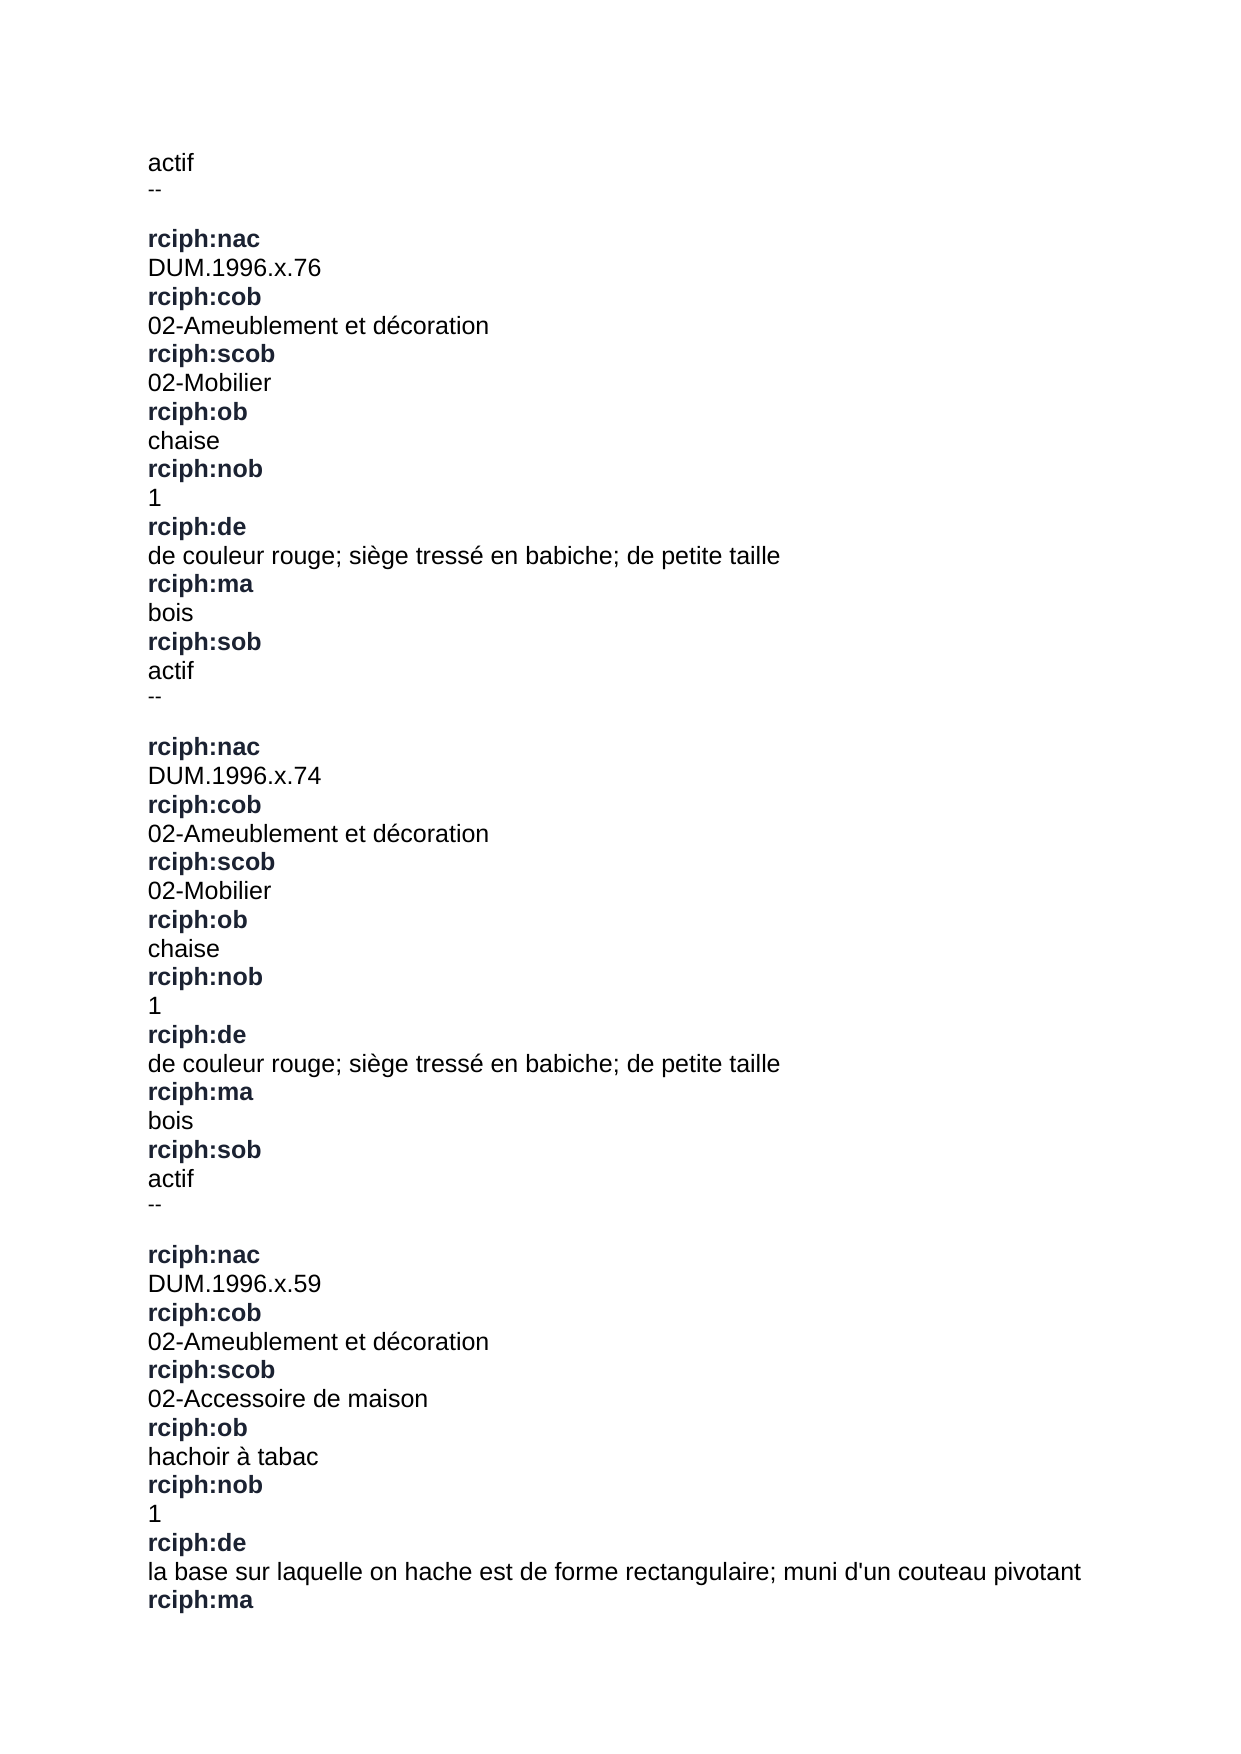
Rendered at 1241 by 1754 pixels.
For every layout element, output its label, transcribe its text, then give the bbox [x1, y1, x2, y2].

text rciph:nac [148, 732, 1092, 761]
text rciph:de [148, 1020, 1092, 1048]
text DUM.1996.x.74 [148, 761, 1092, 790]
text hachoir à tabac [148, 1441, 1092, 1470]
text rciph:de [148, 1528, 1092, 1556]
text rciph:nac [148, 224, 1092, 253]
text 02-Mobilier [148, 876, 1092, 905]
text DUM.1996.x.59 [148, 1269, 1092, 1298]
text rciph:nob [148, 962, 1092, 991]
text rciph:cob [148, 1298, 1092, 1326]
text chaise [148, 933, 1092, 962]
text 02-Mobilier [148, 368, 1092, 397]
text rciph:nob [148, 454, 1092, 483]
text rciph:ma [148, 1077, 1092, 1106]
text 02-Accessoire de maison [148, 1384, 1092, 1413]
text 02-Ameublement et décoration [148, 1326, 1092, 1355]
text rciph:ma [148, 1585, 1092, 1614]
text rciph:scob [148, 339, 1092, 368]
text bois [148, 1106, 1092, 1135]
text rciph:sob [148, 627, 1092, 656]
text chaise [148, 426, 1092, 454]
text rciph:ob [148, 905, 1092, 933]
text rciph:cob [148, 282, 1092, 311]
text actif [148, 148, 1092, 176]
text 1 [148, 1499, 1092, 1528]
text DUM.1996.x.76 [148, 253, 1092, 282]
text rciph:cob [148, 790, 1092, 818]
text rciph:ma [148, 569, 1092, 598]
text 02-Ameublement et décoration [148, 311, 1092, 339]
text rciph:de [148, 512, 1092, 541]
text -- [148, 1192, 1092, 1216]
text rciph:nac [148, 1240, 1092, 1269]
text rciph:ob [148, 397, 1092, 426]
text actif [148, 1163, 1092, 1192]
text rciph:sob [148, 1135, 1092, 1163]
text rciph:scob [148, 847, 1092, 876]
text bois [148, 598, 1092, 627]
text de couleur rouge; siège tressé en babiche; de petite taille [148, 541, 1092, 569]
text rciph:scob [148, 1355, 1092, 1384]
text la base sur laquelle on hache est de forme rectangulaire; muni d'un couteau pivotant [148, 1556, 1092, 1585]
text de couleur rouge; siège tressé en babiche; de petite taille [148, 1048, 1092, 1077]
text rciph:nob [148, 1470, 1092, 1499]
text -- [148, 684, 1092, 708]
text 1 [148, 991, 1092, 1020]
text actif [148, 656, 1092, 684]
text -- [148, 176, 1092, 200]
text 02-Ameublement et décoration [148, 818, 1092, 847]
text 1 [148, 483, 1092, 512]
text rciph:ob [148, 1413, 1092, 1441]
